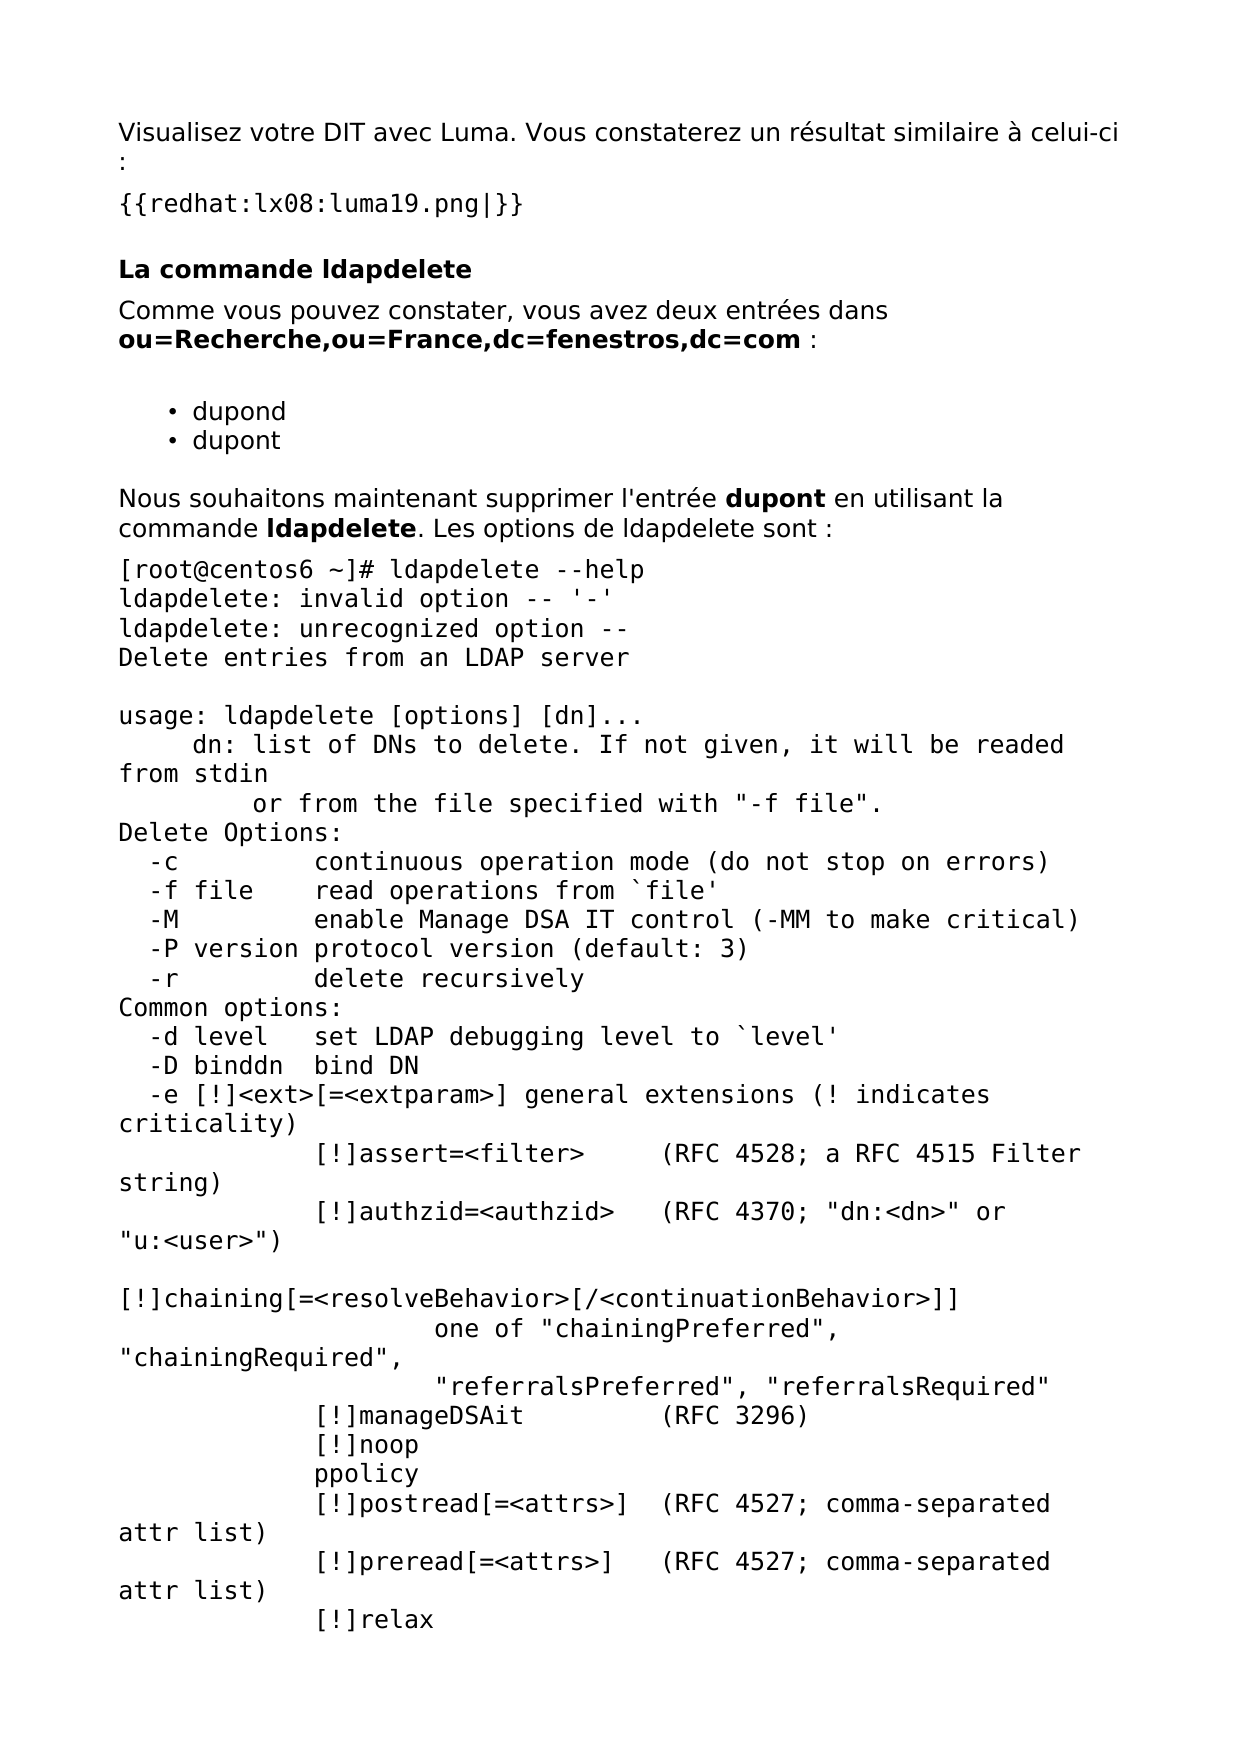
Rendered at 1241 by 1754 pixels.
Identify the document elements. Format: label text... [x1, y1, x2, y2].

list dupond [177, 397, 1122, 426]
text {{redhat:lx08:luma19.png|}} [118, 189, 1122, 218]
text Visualisez votre DIT avec Luma. Vous constaterez un résultat similaire à celui-ci : [118, 118, 1122, 176]
text Nous souhaitons maintenant supprimer l'entrée dupont en utilisant la commande ldapdelete. Les options de ldapdelete sont : [118, 485, 1122, 543]
text [root@centos6 ~]# ldapdelete --help ldapdelete: invalid option -- '-' ldapdelete: unrecognized option -- Delete entries from an LDAP server usage: ldapdelete [options] [dn]... dn: list of DNs to delete. If not given, it will be readed from stdin or from the file specified with "-f file". Delete Options: -c continuous operation mode (do not stop on errors) -f file read operations from `file' -M enable Manage DSA IT control (-MM to make critical) -P version protocol version (default: 3) -r delete recursively Common options: -d level set LDAP debugging level to `level' -D binddn bind DN -e [!]<ext>[=<extparam>] general extensions (! indicates criticality) [!]assert=<filter> (RFC 4528; a RFC 4515 Filter string) [!]authzid=<authzid> (RFC 4370; "dn:<dn>" or "u:<user>") [!]chaining[=<resolveBehavior>[/<continuationBehavior>]] one of "chainingPreferred", "chainingRequired", "referralsPreferred", "referralsRequired" [!]manageDSAit (RFC 3296) [!]noop ppolicy [!]postread[=<attrs>] (RFC 4527; comma-separated attr list) [!]preread[=<attrs>] (RFC 4527; comma-separated attr list) [!]relax [118, 556, 1122, 1635]
list dupont [177, 426, 1122, 455]
text Comme vous pouvez constater, vous avez deux entrées dans ou=Recherche,ou=France,dc=fenestros,dc=com : [118, 297, 1122, 355]
subtitle La commande ldapdelete [118, 255, 1122, 284]
